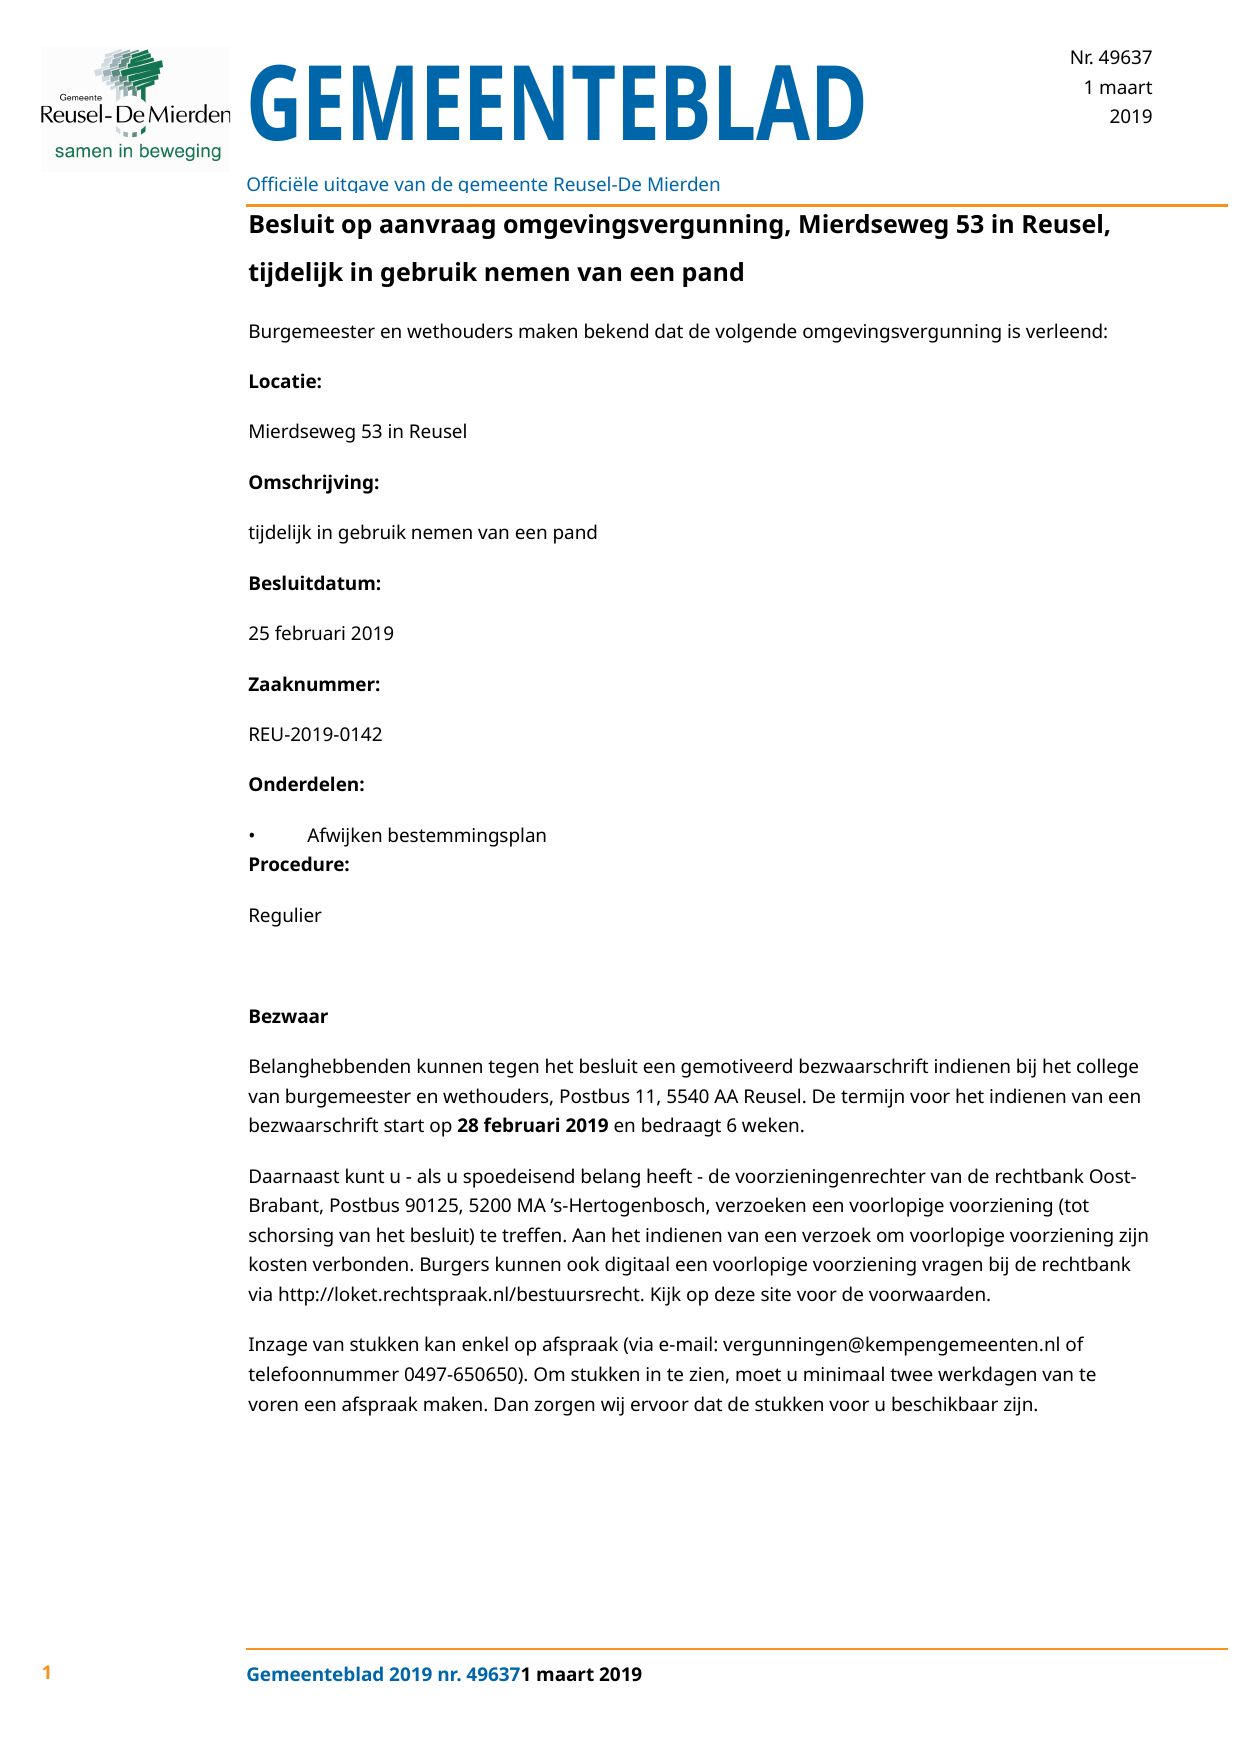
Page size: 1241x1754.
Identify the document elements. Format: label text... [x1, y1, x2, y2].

text Belanghebbenden kunnen tegen het besluit een gemotiveerd bezwaarschrift indienen bij het college van burgemeester en wethouders, Postbus 11, 5540 AA Reusel. De termijn voor het indienen van een bezwaarschrift start op 28 februari 2019 en bedraagt 6 weken. [248, 1053, 1152, 1138]
text Regulier [248, 902, 1152, 928]
text Locatie: [248, 368, 1152, 394]
list Afwijken bestemmingsplan [248, 822, 1152, 848]
text Mierdseweg 53 in Reusel [248, 419, 1152, 444]
text Daarnaast kunt u - als u spoedeisend belang heeft - de voorzieningenrechter van de rechtbank Oost-Brabant, Postbus 90125, 5200 MA ’s-Hertogenbosch, verzoeken een voorlopige voorziening (tot schorsing van het besluit) te treffen. Aan het indienen van een verzoek om voorlopige voorziening zijn kosten verbonden. Burgers kunnen ook digitaal een voorlopige voorziening vragen bij de rechtbank via http://loket.rechtspraak.nl/bestuursrecht. Kijk op deze site voor de voorwaarden. [248, 1163, 1152, 1307]
text Zaaknummer: [248, 671, 1152, 697]
text REU-2019-0142 [248, 721, 1152, 747]
text Procedure: [248, 852, 1152, 877]
text Inzage van stukken kan enkel op afspraak (via e-mail: vergunningen@kempengemeenten.nl of telefoonnummer 0497-650650). Om stukken in te zien, moet u minimaal twee werkdagen van te voren een afspraak maken. Dan zorgen wij ervoor dat de stukken voor u beschikbaar zijn. [248, 1332, 1152, 1417]
text Besluitdatum: [248, 570, 1152, 596]
text 25 februari 2019 [248, 620, 1152, 646]
text Besluit op aanvraag omgevingsvergunning, Mierdseweg 53 in Reusel, tijdelijk in gebruik nemen van een pand [248, 207, 1152, 288]
text tijdelijk in gebruik nemen van een pand [248, 519, 1152, 545]
text Onderdelen: [248, 772, 1152, 797]
text Burgemeester en wethouders maken bekend dat de volgende omgevingsvergunning is verleend: [248, 318, 1152, 344]
picture [41, 47, 231, 172]
text Omschrijving: [248, 469, 1152, 495]
text Bezwaar [248, 1003, 1152, 1029]
